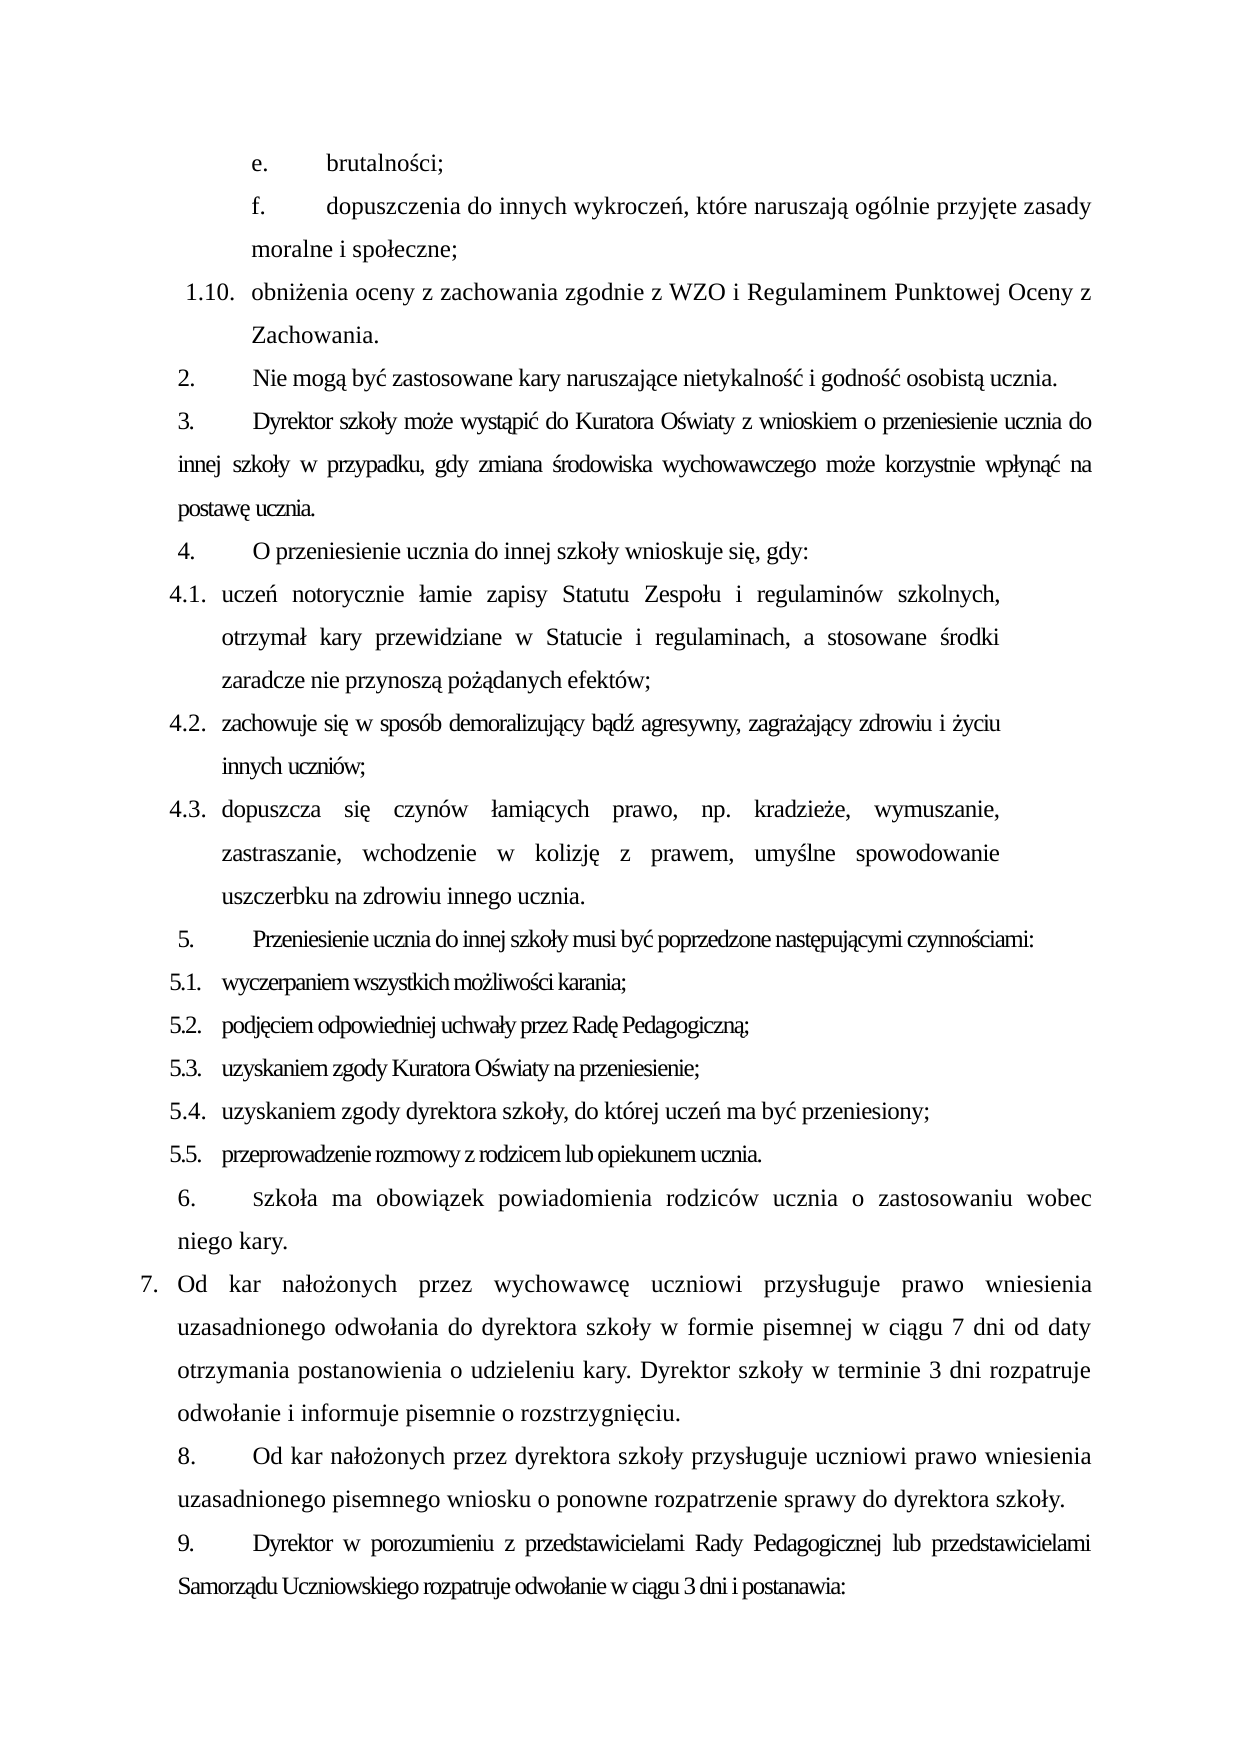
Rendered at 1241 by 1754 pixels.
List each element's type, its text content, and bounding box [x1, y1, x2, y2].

list zachowuje się w sposób demoralizujący bądź agresywny, zagrażający zdrowiu i życiu innych uczniów; [169, 708, 1001, 780]
list uzyskaniem zgody Kuratora Oświaty na przeniesienie; [169, 1053, 1093, 1082]
list Przeniesienie ucznia do innej szkoły musi być poprzedzone następującymi czynnościami: [177, 924, 1093, 953]
list dopuszcza się czynów łamiących prawo, np. kradzieże, wymuszanie, zastraszanie, wchodzenie w kolizję z prawem, umyślne spowodowanie uszczerbku na zdrowiu innego ucznia. [169, 794, 1001, 909]
list podjęciem odpowiedniej uchwały przez Radę Pedagogiczną; [169, 1010, 1093, 1039]
list Od kar nałożonych przez wychowawcę uczniowi przysługuje prawo wniesienia uzasadnionego odwołania do dyrektora szkoły w formie pisemnej w ciągu 7 dni od daty otrzymania postanowienia o udzieleniu kary. Dyrektor szkoły w terminie 3 dni rozpatruje odwołanie i informuje pisemnie o rozstrzygnięciu. [140, 1269, 1093, 1427]
list Dyrektor szkoły może wystąpić do Kuratora Oświaty z wnioskiem o przeniesienie ucznia do innej szkoły w przypadku, gdy zmiana środowiska wychowawczego może korzystnie wpłynąć na postawę ucznia. [177, 406, 1093, 521]
list obniżenia oceny z zachowania zgodnie z WZO i Regulaminem Punktowej Oceny z Zachowania. [185, 277, 1093, 349]
list Dyrektor w porozumieniu z przedstawicielami Rady Pedagogicznej lub przedstawicielami Samorządu Uczniowskiego rozpatruje odwołanie w ciągu 3 dni i postanawia: [177, 1528, 1093, 1599]
list Nie mogą być zastosowane kary naruszające nietykalność i godność osobistą ucznia. [177, 363, 1093, 392]
list przeprowadzenie rozmowy z rodzicem lub opiekunem ucznia. [169, 1139, 1093, 1168]
list O przeniesienie ucznia do innej szkoły wnioskuje się, gdy: [177, 536, 1093, 564]
list Od kar nałożonych przez dyrektora szkoły przysługuje uczniowi prawo wniesienia uzasadnionego pisemnego wniosku o ponowne rozpatrzenie sprawy do dyrektora szkoły. [177, 1441, 1093, 1513]
list brutalności; [251, 148, 1093, 176]
list dopuszczenia do innych wykroczeń, które naruszają ogólnie przyjęte zasady moralne i społeczne; [251, 191, 1093, 263]
list wyczerpaniem wszystkich możliwości karania; [169, 967, 1093, 996]
list uczeń notorycznie łamie zapisy Statutu Zespołu i regulaminów szkolnych, otrzymał kary przewidziane w Statucie i regulaminach, a stosowane środki zaradcze nie przynoszą pożądanych efektów; [169, 579, 1001, 694]
list uzyskaniem zgody dyrektora szkoły, do której uczeń ma być przeniesiony; [169, 1096, 1093, 1125]
list Szkoła ma obowiązek powiadomienia rodziców ucznia o zastosowaniu wobec niego kary. [177, 1183, 1093, 1254]
